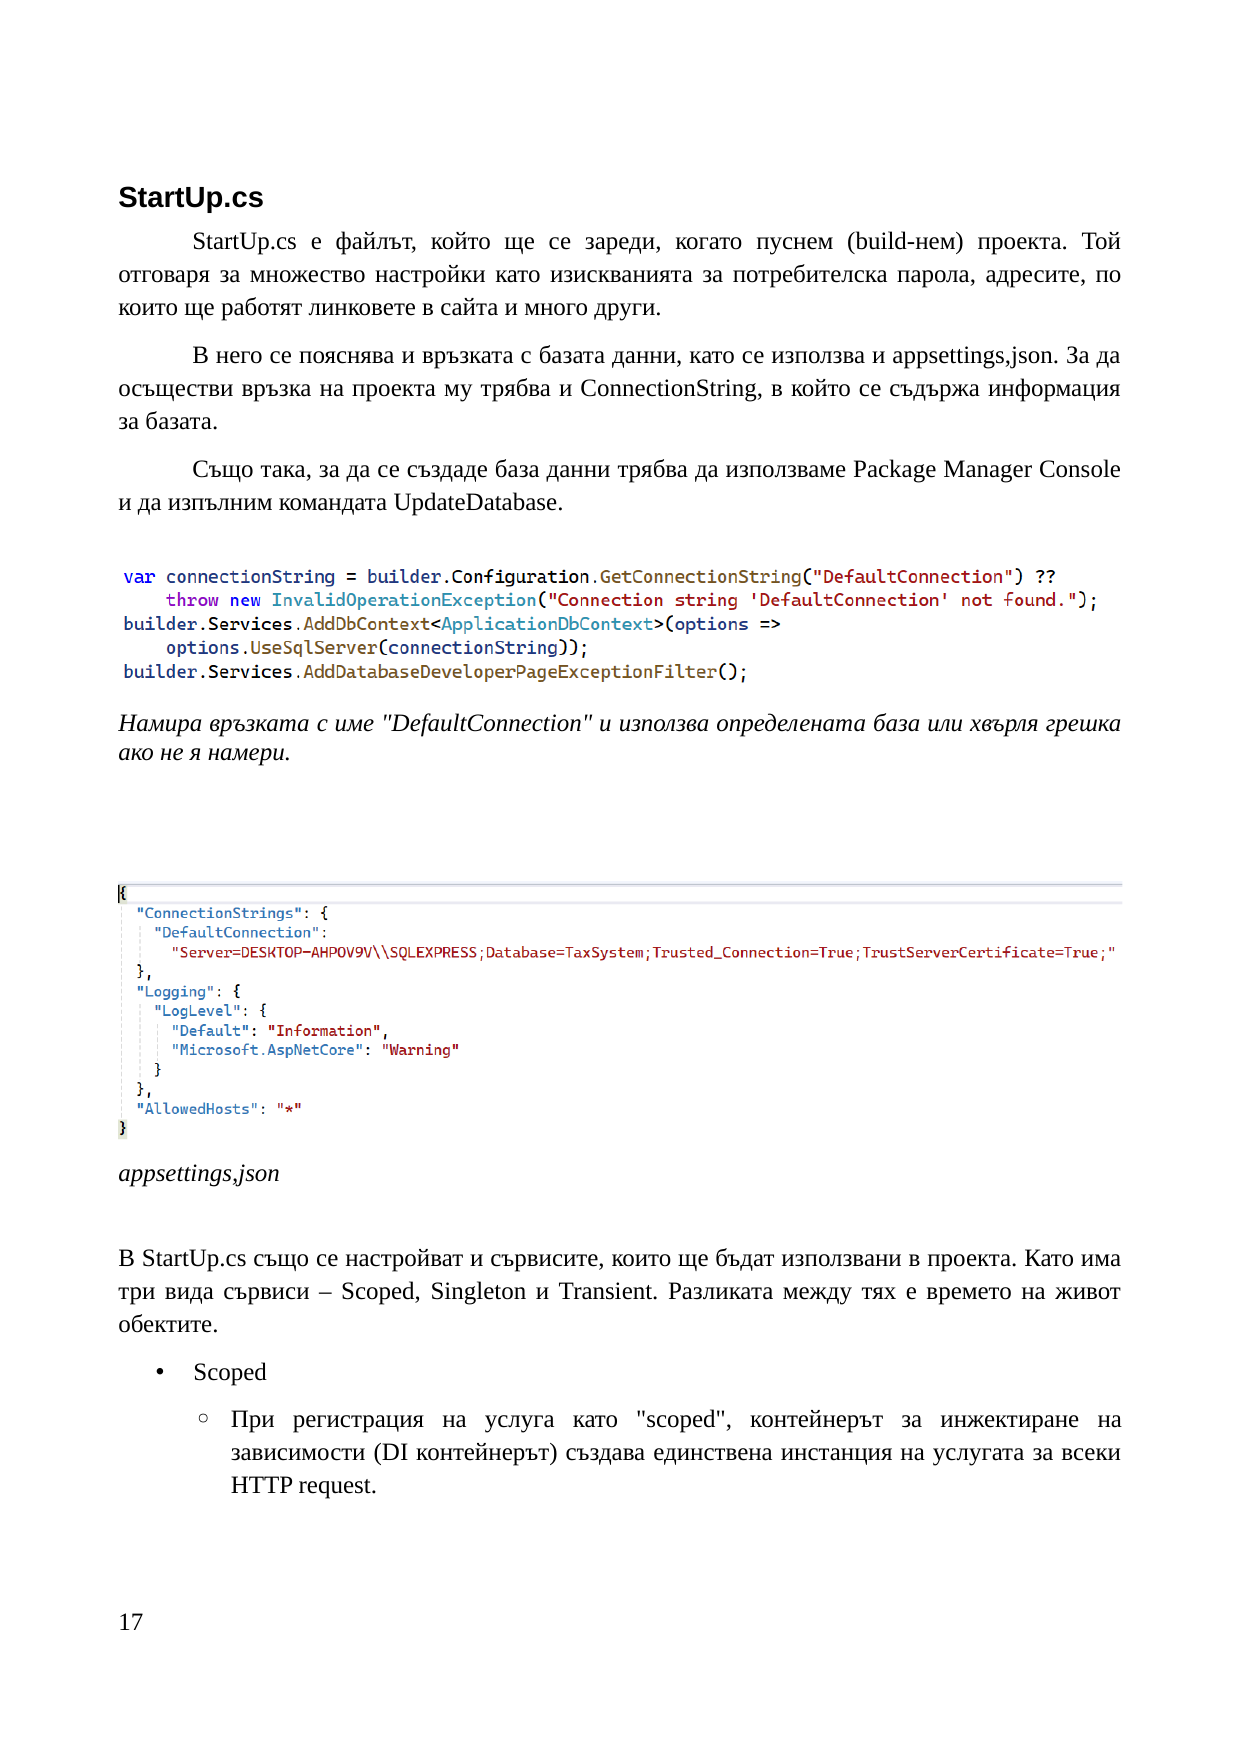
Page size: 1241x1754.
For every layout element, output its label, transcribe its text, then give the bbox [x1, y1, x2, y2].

picture [118, 881, 1123, 1146]
text appsettings,json [118, 1146, 1122, 1187]
list При регистрация на услуга като "scoped", контейнерът за инжектиране на зависимости (DI контейнерът) създава единствена инстанция на услугата за всеки HTTP request. [193, 1404, 1122, 1499]
list Scoped [156, 1357, 1122, 1386]
text Намира връзката с име "DefaultConnection" и използва определената база или хвърля грешка ако не я намери. [118, 696, 1122, 766]
text Също така, за да се създаде база данни трябва да използваме Package Manager Console и да изпълним командата UpdateDatabase. [118, 454, 1122, 515]
subtitle StartUp.cs [118, 180, 1122, 214]
picture [118, 559, 1123, 696]
text В StartUp.cs също се настройват и сървисите, които ще бъдат използвани в проекта. Като има три вида сървиси – Scoped, Singleton и Transient. Разликата между тях е времето на живот обектите. [118, 1187, 1122, 1338]
text В него се пояснява и връзката с базата данни, като се използва и appsettings,json. За да осъществи връзка на проекта му трябва и ConnectionString, в който се съдържа информация за базата. [118, 340, 1122, 435]
text [118, 869, 1122, 881]
text StartUp.cs е файлът, който ще се зареди, когато пуснем (build-нем) проекта. Той отговаря за множество настройки като изискванията за потребителска парола, адресите, по които ще работят линковете в сайта и много други. [118, 226, 1122, 321]
